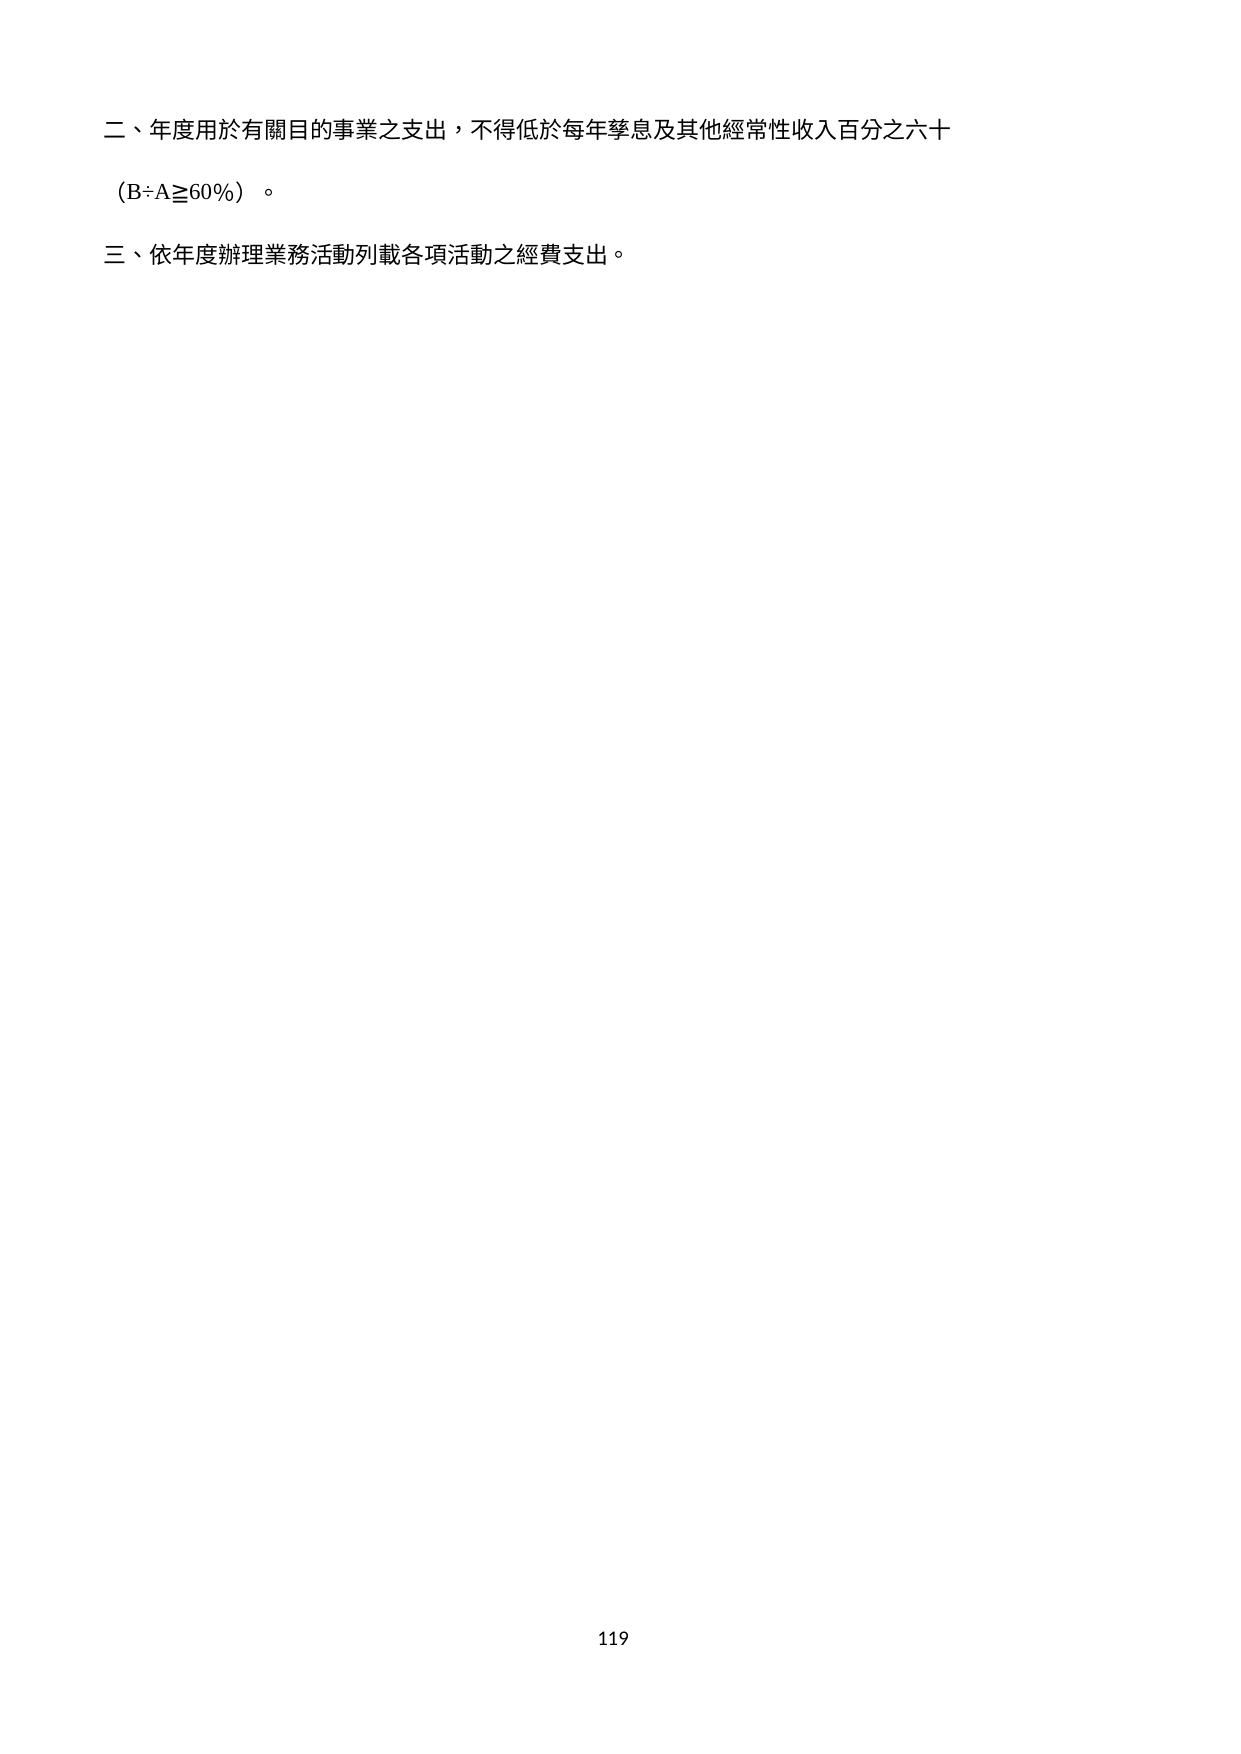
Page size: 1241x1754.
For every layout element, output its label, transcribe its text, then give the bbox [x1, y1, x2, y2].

text 三、依年度辦理業務活動列載各項活動之經費支出。 [103, 212, 1122, 275]
text 二、年度用於有關目的事業之支出，不得低於每年孳息及其他經常性收入百分之六十（B÷A≧60％）。 [103, 87, 1122, 212]
